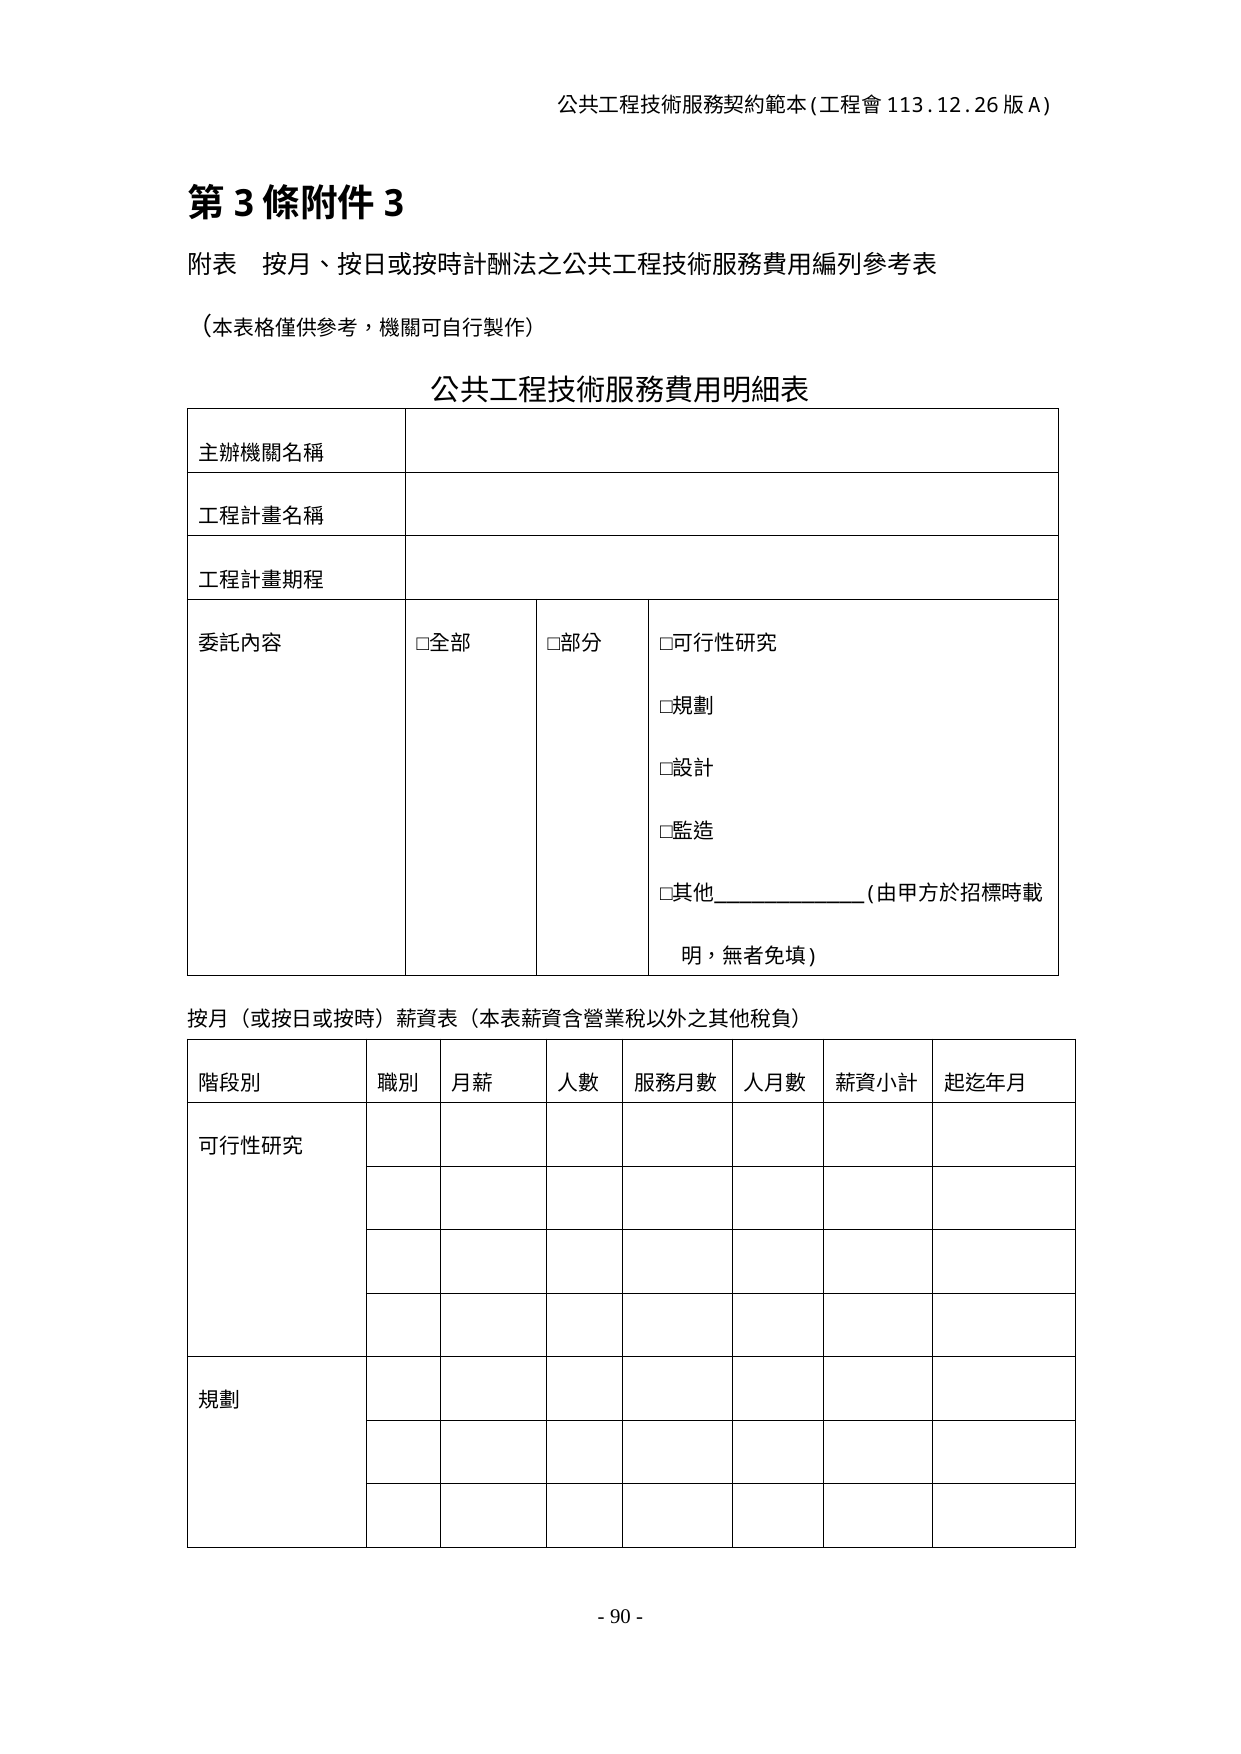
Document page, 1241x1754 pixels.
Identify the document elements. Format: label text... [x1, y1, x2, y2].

table_cell □全部 [406, 600, 536, 975]
table_header [406, 409, 1058, 472]
table_cell [933, 1294, 1075, 1356]
table_cell [441, 1167, 546, 1229]
table_cell [623, 1167, 732, 1229]
table_cell 委託內容 [188, 600, 405, 975]
table_cell [733, 1294, 823, 1356]
table_cell 工程計畫名稱 [188, 473, 405, 535]
table_header 階段別 [188, 1040, 366, 1102]
table_cell [367, 1421, 440, 1483]
table_cell [733, 1484, 823, 1547]
table_cell 規劃 [188, 1357, 366, 1547]
table_header 起迄年月 [933, 1040, 1075, 1102]
table_cell [824, 1103, 932, 1166]
text 公共工程技術服務費用明細表 [187, 346, 1053, 408]
table_cell [441, 1230, 546, 1293]
table_cell [933, 1357, 1075, 1420]
table_cell [547, 1294, 622, 1356]
text 按月（或按日或按時）薪資表（本表薪資含營業稅以外之其他稅負） [187, 976, 1053, 1038]
table_cell [367, 1484, 440, 1547]
table_cell [623, 1103, 732, 1166]
table_cell [547, 1484, 622, 1547]
table_cell [547, 1103, 622, 1166]
table_header 人月數 [733, 1040, 823, 1102]
table_cell [824, 1230, 932, 1293]
table_cell 可行性研究 [188, 1103, 366, 1356]
table_cell [824, 1357, 932, 1420]
table_cell [933, 1484, 1075, 1547]
table_cell [623, 1294, 732, 1356]
text 附表 按月、按日或按時計酬法之公共工程技術服務費用編列參考表 [187, 221, 1053, 283]
table_cell [933, 1421, 1075, 1483]
table_cell [733, 1421, 823, 1483]
table_cell [441, 1357, 546, 1420]
table_cell [367, 1357, 440, 1420]
text 第3條附件3 [187, 158, 1053, 221]
table_cell [733, 1167, 823, 1229]
table_cell [824, 1167, 932, 1229]
table_cell 工程計畫期程 [188, 536, 405, 599]
table_cell [547, 1167, 622, 1229]
table_cell [441, 1103, 546, 1166]
table_cell [733, 1230, 823, 1293]
table_cell [547, 1357, 622, 1420]
table_cell [547, 1421, 622, 1483]
table_cell [367, 1167, 440, 1229]
table_cell [406, 536, 1058, 599]
table_cell [824, 1421, 932, 1483]
table_cell [733, 1357, 823, 1420]
table_header 薪資小計 [824, 1040, 932, 1102]
table_cell [406, 473, 1058, 535]
table_header 月薪 [441, 1040, 546, 1102]
table_header 人數 [547, 1040, 622, 1102]
table_header 職別 [367, 1040, 440, 1102]
text （本表格僅供參考，機關可自行製作） [187, 283, 1053, 346]
table_cell [547, 1230, 622, 1293]
table_cell [824, 1484, 932, 1547]
table_cell [933, 1103, 1075, 1166]
table_cell [441, 1294, 546, 1356]
table_cell [623, 1484, 732, 1547]
table_cell [441, 1421, 546, 1483]
table_cell [623, 1357, 732, 1420]
table_cell [933, 1230, 1075, 1293]
table_cell [367, 1103, 440, 1166]
table_header 主辦機關名稱 [188, 409, 405, 472]
table_cell [623, 1421, 732, 1483]
table_cell [441, 1484, 546, 1547]
table_cell [367, 1294, 440, 1356]
table_cell [933, 1167, 1075, 1229]
table_cell [623, 1230, 732, 1293]
table_cell □部分 [537, 600, 648, 975]
table_cell [733, 1103, 823, 1166]
table_header 服務月數 [623, 1040, 732, 1102]
table_cell □可行性研究 □規劃 □設計 □監造 □其他____________(由甲方於招標時載明，無者免填) [649, 600, 1058, 975]
table_cell [824, 1294, 932, 1356]
table_cell [367, 1230, 440, 1293]
